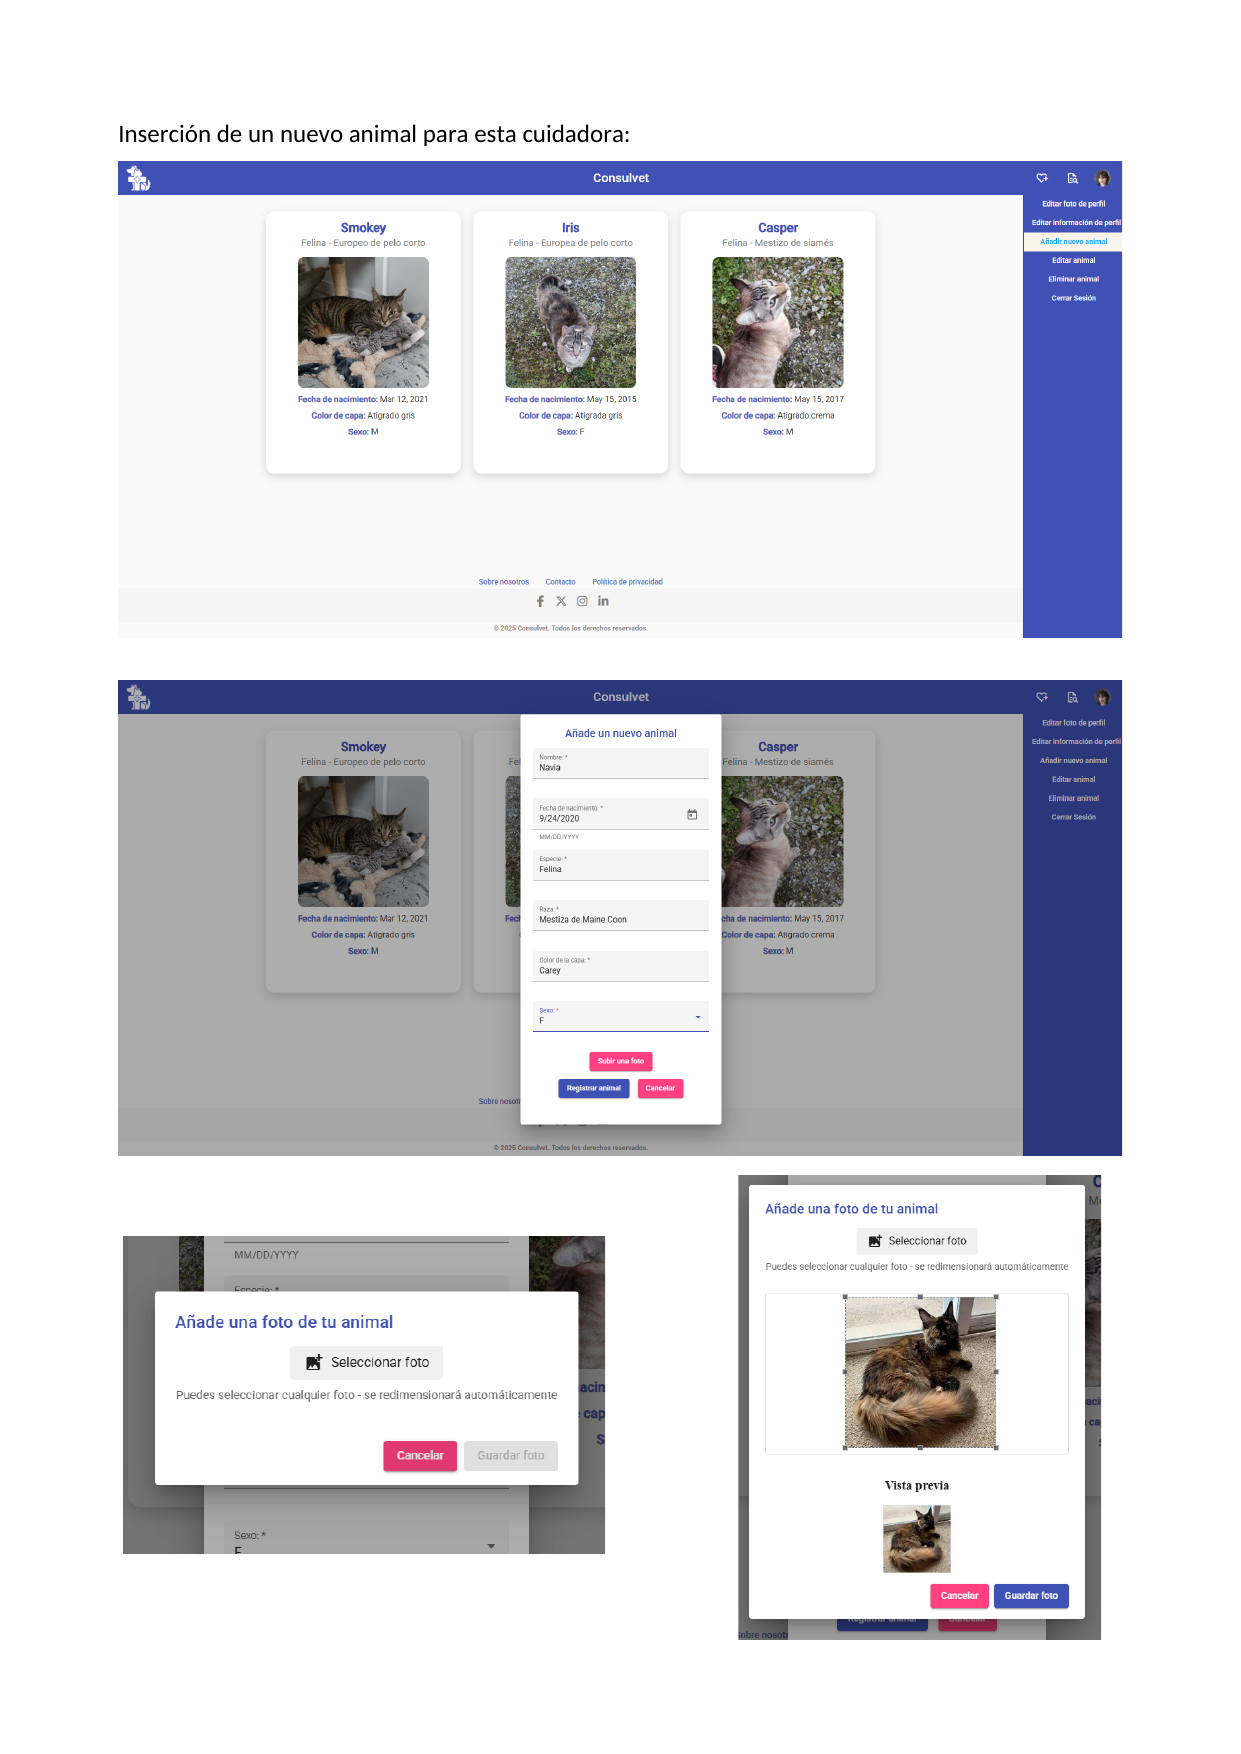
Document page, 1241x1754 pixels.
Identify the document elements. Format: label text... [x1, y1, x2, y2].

picture [738, 1175, 1102, 1640]
text Inserción de un nuevo animal para esta cuidadora: [118, 118, 1122, 149]
picture [123, 1236, 606, 1554]
picture [118, 161, 1123, 638]
picture [118, 680, 1123, 1156]
